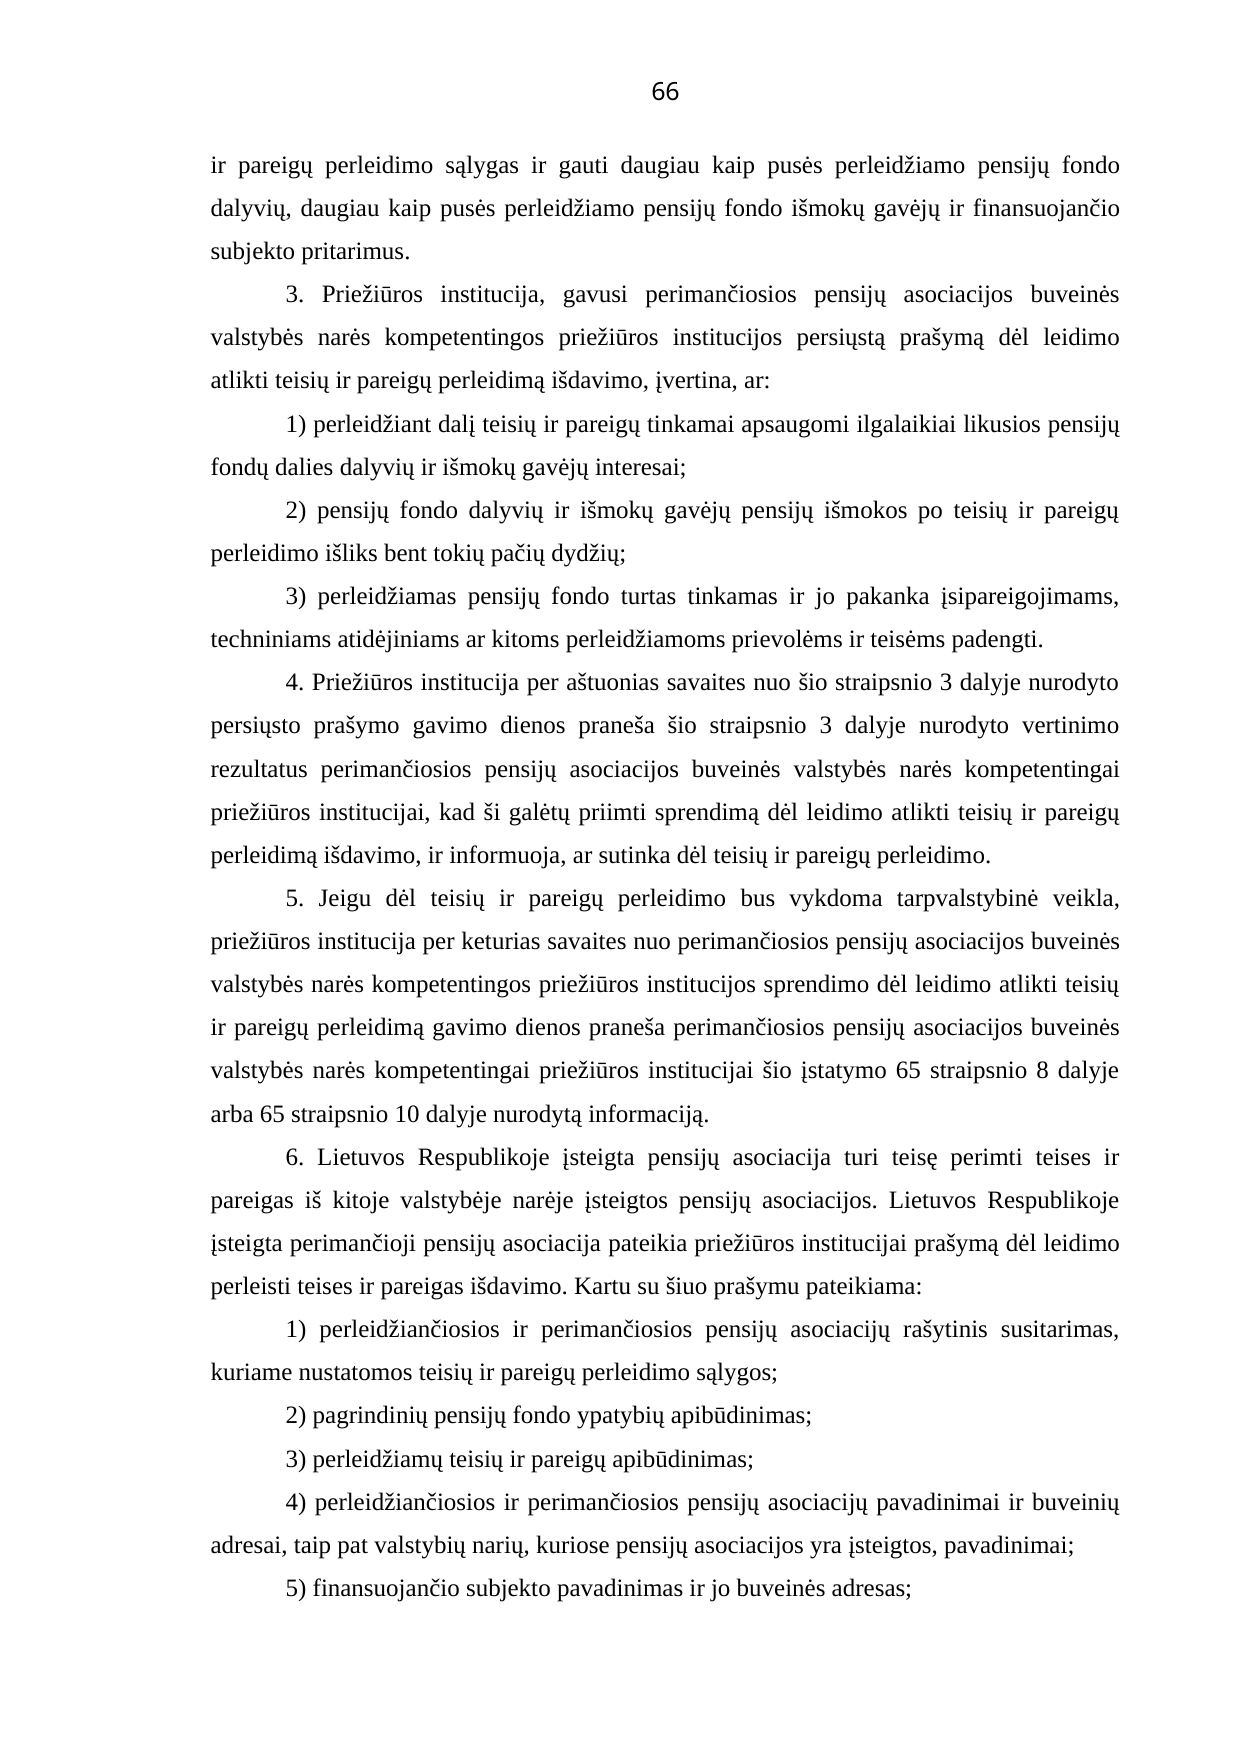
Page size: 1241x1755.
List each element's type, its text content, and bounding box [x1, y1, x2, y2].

text 1) perleidžiančiosios ir perimančiosios pensijų asociacijų rašytinis susitarimas, kuriame nustatomos teisių ir pareigų perleidimo sąlygos; [210, 1314, 1120, 1386]
text 1) perleidžiant dalį teisių ir pareigų tinkamai apsaugomi ilgalaikiai likusios pensijų fondų dalies dalyvių ir išmokų gavėjų interesai; [210, 409, 1120, 481]
text 5. Jeigu dėl teisių ir pareigų perleidimo bus vykdoma tarpvalstybinė veikla, priežiūros institucija per keturias savaites nuo perimančiosios pensijų asociacijos buveinės valstybės narės kompetentingos priežiūros institucijos sprendimo dėl leidimo atlikti teisių ir pareigų perleidimą gavimo dienos praneša perimančiosios pensijų asociacijos buveinės valstybės narės kompetentingai priežiūros institucijai šio įstatymo 65 straipsnio 8 dalyje arba 65 straipsnio 10 dalyje nurodytą informaciją. [210, 883, 1120, 1127]
text 3. Priežiūros institucija, gavusi perimančiosios pensijų asociacijos buveinės valstybės narės kompetentingos priežiūros institucijos persiųstą prašymą dėl leidimo atlikti teisių ir pareigų perleidimą išdavimo, įvertina, ar: [210, 279, 1120, 394]
text ir pareigų perleidimo sąlygas ir gauti daugiau kaip pusės perleidžiamo pensijų fondo dalyvių, daugiau kaip pusės perleidžiamo pensijų fondo išmokų gavėjų ir finansuojančio subjekto pritarimus. [210, 150, 1120, 265]
text 6. Lietuvos Respublikoje įsteigta pensijų asociacija turi teisę perimti teises ir pareigas iš kitoje valstybėje narėje įsteigtos pensijų asociacijos. Lietuvos Respublikoje įsteigta perimančioji pensijų asociacija pateikia priežiūros institucijai prašymą dėl leidimo perleisti teises ir pareigas išdavimo. Kartu su šiuo prašymu pateikiama: [210, 1142, 1120, 1300]
text 2) pensijų fondo dalyvių ir išmokų gavėjų pensijų išmokos po teisių ir pareigų perleidimo išliks bent tokių pačių dydžių; [210, 495, 1120, 567]
text 3) perleidžiamų teisių ir pareigų apibūdinimas; [210, 1444, 1120, 1472]
text 4) perleidžiančiosios ir perimančiosios pensijų asociacijų pavadinimai ir buveinių adresai, taip pat valstybių narių, kuriose pensijų asociacijos yra įsteigtos, pavadinimai; [210, 1487, 1120, 1559]
text 2) pagrindinių pensijų fondo ypatybių apibūdinimas; [210, 1401, 1120, 1429]
text 4. Priežiūros institucija per aštuonias savaites nuo šio straipsnio 3 dalyje nurodyto persiųsto prašymo gavimo dienos praneša šio straipsnio 3 dalyje nurodyto vertinimo rezultatus perimančiosios pensijų asociacijos buveinės valstybės narės kompetentingai priežiūros institucijai, kad ši galėtų priimti sprendimą dėl leidimo atlikti teisių ir pareigų perleidimą išdavimo, ir informuoja, ar sutinka dėl teisių ir pareigų perleidimo. [210, 667, 1120, 869]
text 5) finansuojančio subjekto pavadinimas ir jo buveinės adresas; [210, 1573, 1120, 1602]
text 3) perleidžiamas pensijų fondo turtas tinkamas ir jo pakanka įsipareigojimams, techniniams atidėjiniams ar kitoms perleidžiamoms prievolėms ir teisėms padengti. [210, 581, 1120, 653]
